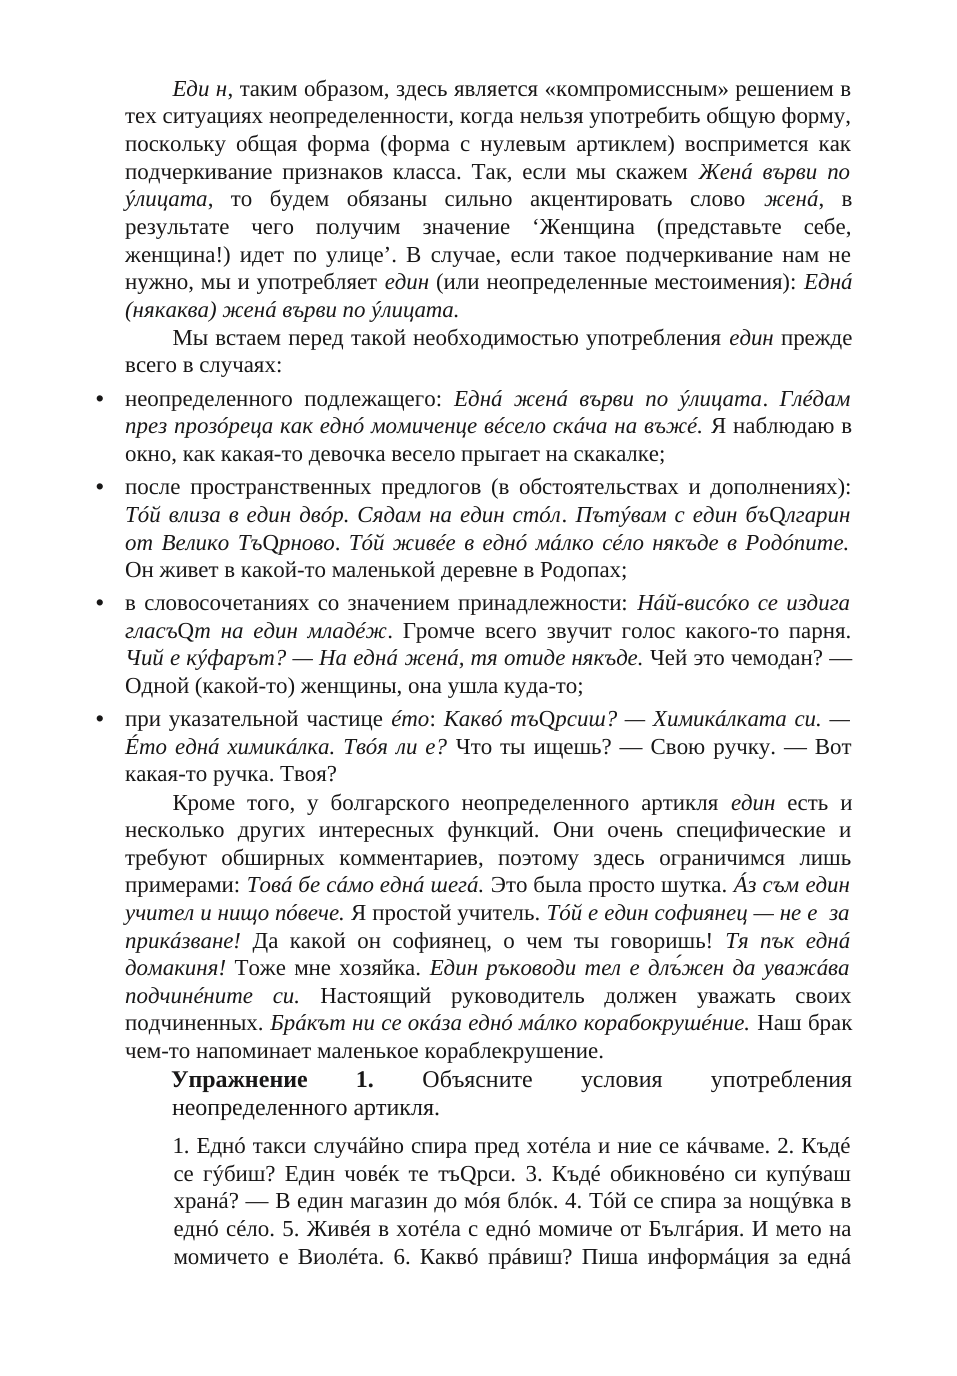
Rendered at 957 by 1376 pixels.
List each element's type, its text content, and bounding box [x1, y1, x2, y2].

text Мы встаем перед такой необходимостью употребления един прежде всего в случаях: [125, 324, 852, 378]
text Кроме того, у болгарского неопределенного артикля един есть и несколько других интересных функций. Они очень специфические и требуют обширных комментариев, поэтому здесь ограничимся лишь примерами: Товá бе сáмо еднá шегá. Это была просто шутка. Áз съм един учител и нищо пóвече. Я простой учитель. Тóй е един софиянец — не е за прикáзване! Да какой он софиянец, о чем ты говоришь! Тя пък еднá домакиня! Тоже мне хозяйка. Един ръководи тел е длъ́жен да уважáва подчинéните си. Настоящий руководитель должен уважать своих подчиненных. Брáкът ни се окáза еднó мáлко корабокрушéние. Наш брак чем-то напоминает маленькое кораблекрушение. [125, 789, 852, 1063]
list в словосочетаниях со значением принадлежности: Нáй-висóко се издига гласъQт на един младéж. Громче всего звучит голос какого-то парня. Чий е кýфарът? — На еднá женá, тя отиде някъде. Чей это чемодан? — Одной (какой-то) женщины, она ушла куда-то; [96, 589, 852, 698]
list неопределенного подлежащего: Еднá женá върви по ýлицата. Глéдам през прозóреца как еднó момиченце вéсело скáча на въжé. Я наблюдаю в окно, как какая-то девочка весело прыгает на скакалке; [96, 385, 852, 466]
text 1. Еднó такси случáйно спира пред хотéла и ние се кáчваме. 2. Къдé се гýбиш? Един човéк те тъQрси. 3. Къдé обикновéно си купýваш хранá? — В един магазин до мóя блóк. 4. Тóй се спира за нощýвка в еднó сéло. 5. Живéя в хотéла с еднó момиче от Бългáрия. И мето на момичето е Виолéта. 6. Каквó прáвиш? Пиша информáция за еднá [172, 1132, 852, 1269]
list при указательной частице éто: Каквó тъQрсиш? — Химикáлката си. — Éто еднá химикáлка. Твóя ли е? Что ты ищешь? — Свою ручку. — Вот какая-то ручка. Твоя? [96, 705, 852, 787]
text Еди н, таким образом, здесь является «компромиссным» решением в тех ситуациях неопределенности, когда нельзя употребить общую форму, поскольку общая форма (форма с нулевым артиклем) воспримется как подчеркивание признаков класса. Так, если мы скажем Женá върви по ýлицата, то будем обязаны сильно акцентировать слово женá, в результате чего получим значение ‘Женщина (представьте себе, женщина!) идет по улице’. В случае, если такое подчеркивание нам не нужно, мы и употребляет един (или неопределенные местоимения): Еднá (някаква) женá върви по ýлицата. [125, 75, 852, 322]
list после пространственных предлогов (в обстоятельствах и дополнениях): Тóй влиза в един двóр. Сядам на един стóл. Пътýвам с един бъQлгарин от Велико ТъQрново. Тóй живéе в еднó мáлко сéло някъде в Родóпите. Он живет в какой-то маленькой деревне в Родопах; [96, 473, 852, 582]
text Упражнение 1. Объясните условия употребления неопределенного артикля. [171, 1065, 852, 1121]
